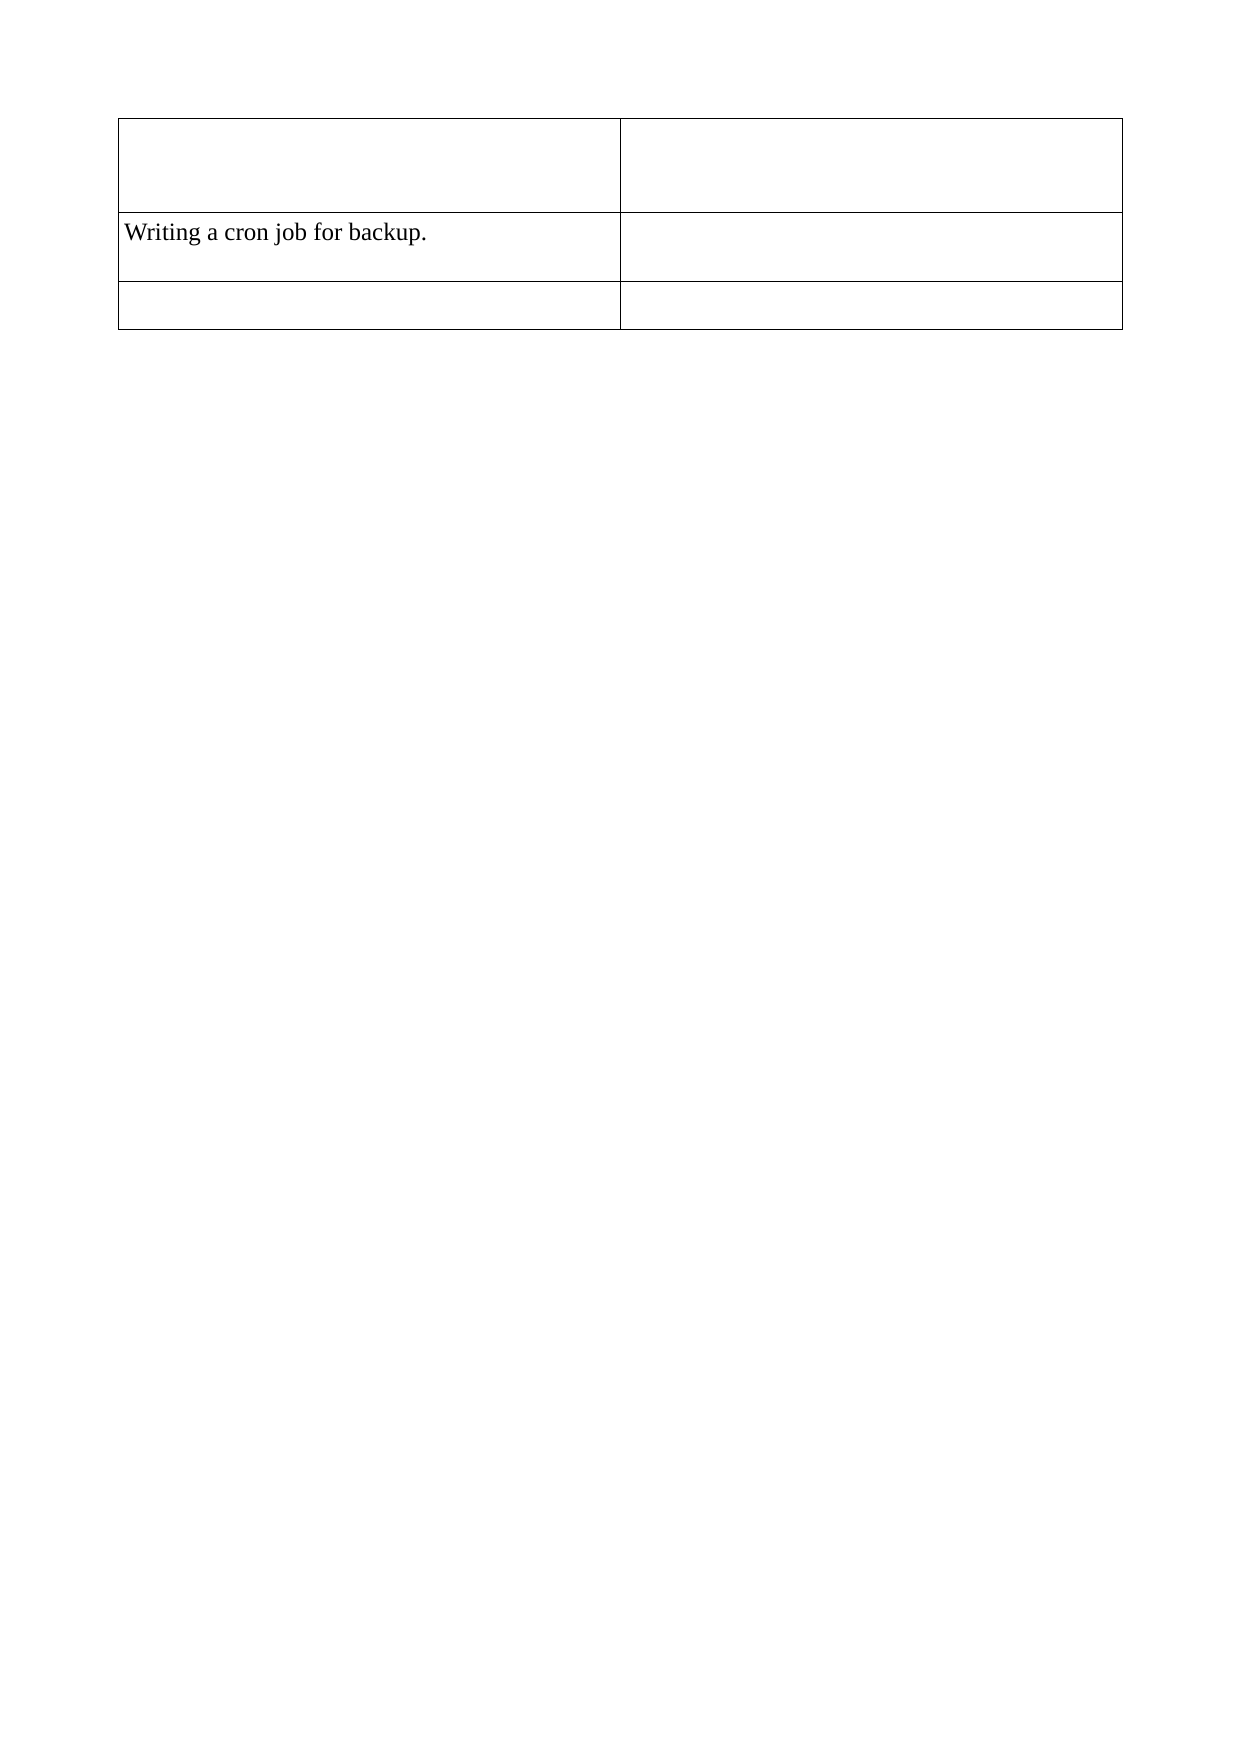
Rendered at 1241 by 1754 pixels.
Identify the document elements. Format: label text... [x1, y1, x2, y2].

table_cell Writing a cron job for backup. [119, 213, 620, 281]
table_cell [621, 119, 1122, 212]
table_cell [621, 282, 1122, 329]
table_cell [119, 282, 620, 329]
table_cell [119, 119, 620, 212]
table_cell [621, 213, 1122, 281]
